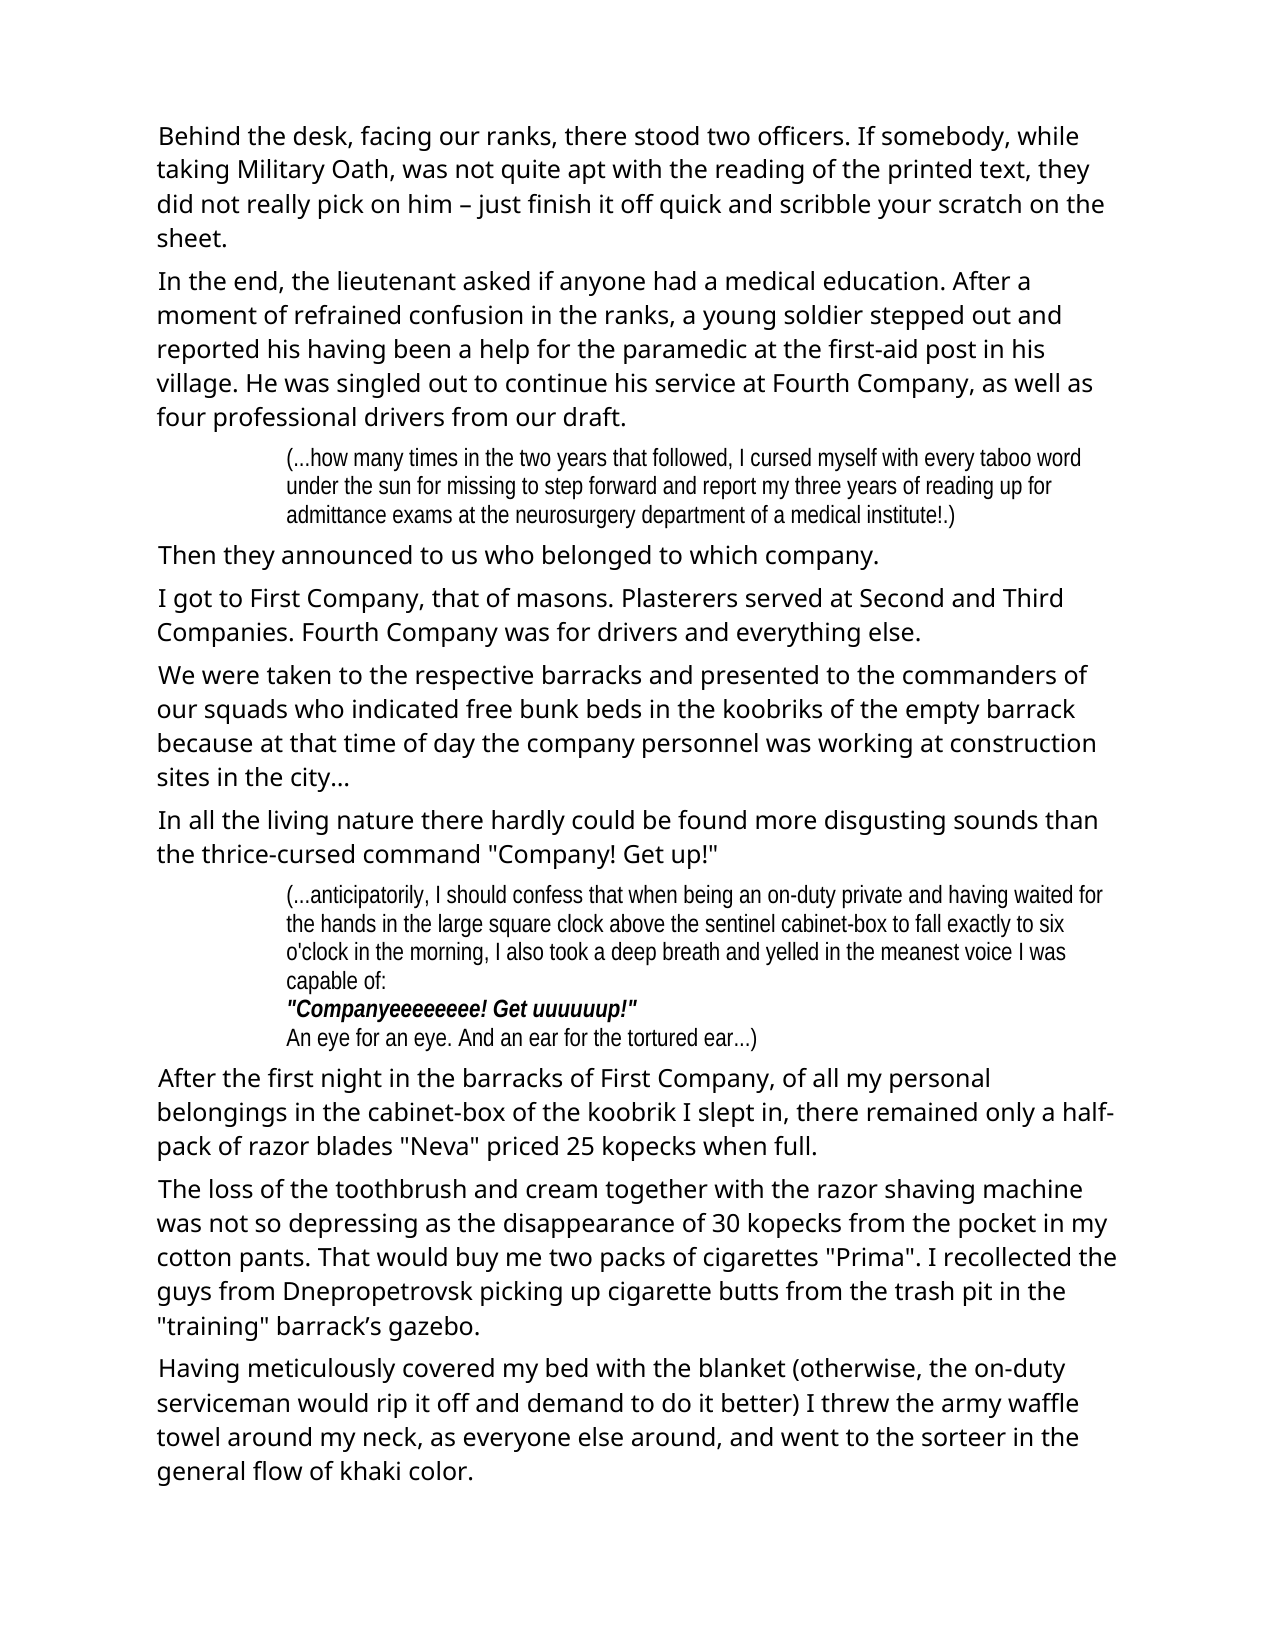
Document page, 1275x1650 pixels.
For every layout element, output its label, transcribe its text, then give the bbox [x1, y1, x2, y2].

text I got to First Company, that of masons. Plasterers served at Second and Third Companies. Fourth Company was for drivers and everything else. [156, 581, 1118, 649]
text We were taken to the respective barracks and presented to the commanders of our squads who indicated free bunk beds in the koobriks of the empty barrack because at that time of day the company personnel was working at construction sites in the city… [156, 658, 1118, 794]
list (...anticipatorily, I should confess that when being an on-duty private and having waited for the hands in the large square clock above the sentinel cabinet-box to fall exactly to six o'clock in the morning, I also took a deep breath and yelled in the meanest voice I was capable of: [286, 880, 1118, 994]
list (...how many times in the two years that followed, I cursed myself with every taboo word under the sun for missing to step forward and report my three years of reading up for admittance exams at the neurosurgery department of a medical institute!.) [286, 443, 1118, 528]
list An eye for an eye. And an ear for the tortured ear...) [286, 1023, 1118, 1052]
list "Companyeeeeeeee! Get uuuuuup!" [286, 994, 1118, 1023]
text In the end, the lieutenant asked if anyone had a medical education. After a moment of refrained confusion in the ranks, a young soldier stepped out and reported his having been a help for the paramedic at the first-aid post in his village. He was singled out to continue his service at Fourth Company, as well as four professional drivers from our draft. [156, 263, 1118, 434]
text The loss of the toothbrush and cream together with the razor shaving machine was not so depressing as the disappearance of 30 kopecks from the pocket in my cotton pants. That would buy me two packs of cigarettes "Prima". I recollected the guys from Dnepropetrovsk picking up cigarette butts from the trash pit in the "training" barrack’s gazebo. [156, 1172, 1118, 1342]
text In all the living nature there hardly could be found more disgusting sounds than the thrice-cursed command "Company! Get up!" [156, 803, 1118, 871]
text After the first night in the barracks of First Company, of all my personal belongings in the cabinet-box of the koobrik I slept in, there remained only a half-pack of razor blades "Neva" priced 25 kopecks when full. [156, 1061, 1118, 1163]
text Then they announced to us who belonged to which company. [156, 537, 1118, 572]
text Having meticulously covered my bed with the blanket (otherwise, the on-duty serviceman would rip it off and demand to do it better) I threw the army waffle towel around my neck, as everyone else around, and went to the sorteer in the general flow of khaki color. [156, 1351, 1118, 1487]
text Behind the desk, facing our ranks, there stood two officers. If somebody, while taking Military Oath, was not quite apt with the reading of the printed text, they did not really pick on him – just finish it off quick and scribble your scratch on the sheet. [156, 118, 1118, 254]
